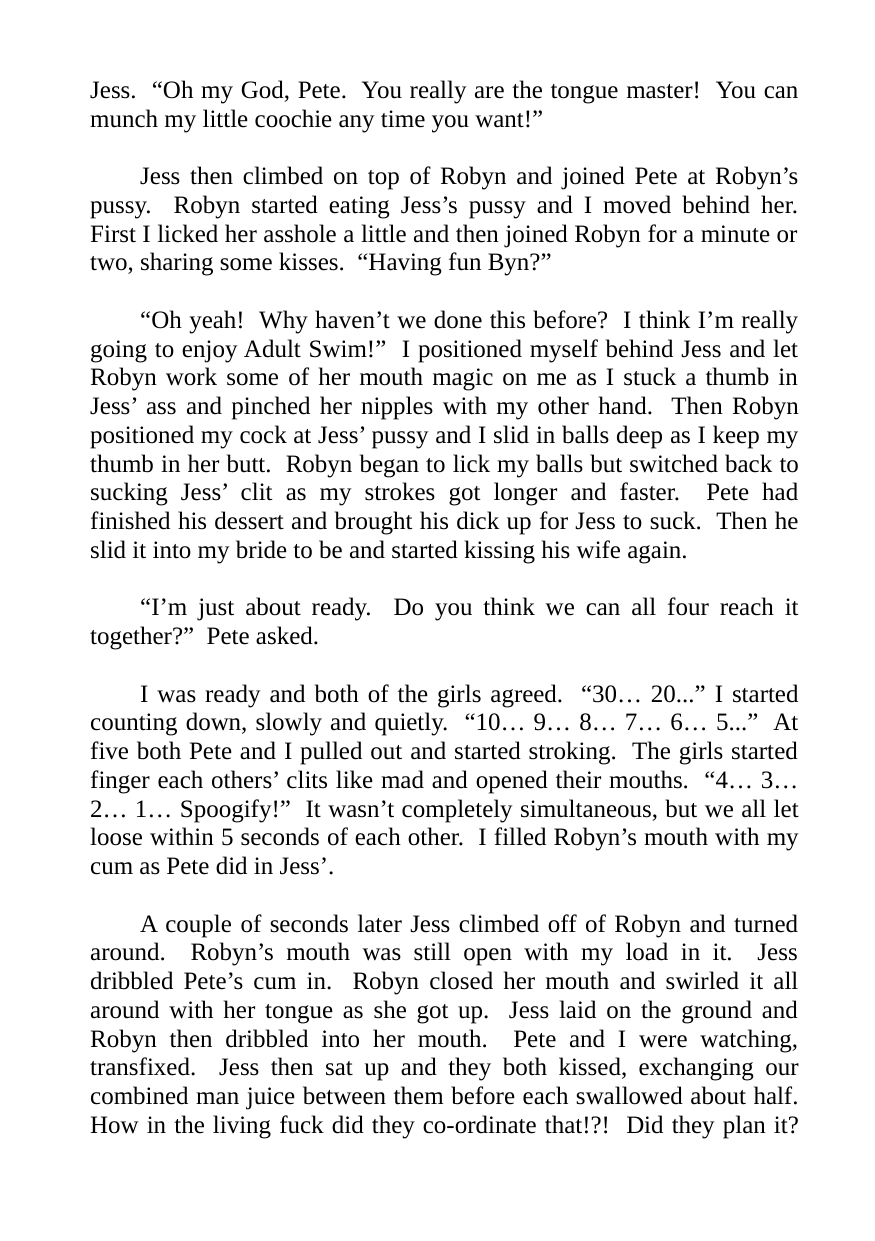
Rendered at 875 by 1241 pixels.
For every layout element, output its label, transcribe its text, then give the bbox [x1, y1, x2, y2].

text I was ready and both of the girls agreed. “30… 20...” I started counting down, slowly and quietly. “10… 9… 8… 7… 6… 5...” At five both Pete and I pulled out and started stroking. The girls started finger each others’ clits like mad and opened their mouths. “4… 3… 2… 1… Spoogify!” It wasn’t completely simultaneous, but we all let loose within 5 seconds of each other. I filled Robyn’s mouth with my cum as Pete did in Jess’. [90, 679, 799, 880]
text A couple of seconds later Jess climbed off of Robyn and turned around. Robyn’s mouth was still open with my load in it. Jess dribbled Pete’s cum in. Robyn closed her mouth and swirled it all around with her tongue as she got up. Jess laid on the ground and Robyn then dribbled into her mouth. Pete and I were watching, transfixed. Jess then sat up and they both kissed, exchanging our combined man juice between them before each swallowed about half. How in the living fuck did they co-ordinate that!?! Did they plan it? [90, 909, 799, 1139]
text Jess. “Oh my God, Pete. You really are the tongue master! You can munch my little coochie any time you want!” [90, 75, 799, 132]
text Jess then climbed on top of Robyn and joined Pete at Robyn’s pussy. Robyn started eating Jess’s pussy and I moved behind her. First I licked her asshole a little and then joined Robyn for a minute or two, sharing some kisses. “Having fun Byn?” [90, 161, 799, 276]
text “I’m just about ready. Do you think we can all four reach it together?” Pete asked. [90, 592, 799, 650]
text “Oh yeah! Why haven’t we done this before? I think I’m really going to enjoy Adult Swim!” I positioned myself behind Jess and let Robyn work some of her mouth magic on me as I stuck a thumb in Jess’ ass and pinched her nipples with my other hand. Then Robyn positioned my cock at Jess’ pussy and I slid in balls deep as I keep my thumb in her butt. Robyn began to lick my balls but switched back to sucking Jess’ clit as my strokes got longer and faster. Pete had finished his dessert and brought his dick up for Jess to suck. Then he slid it into my bride to be and started kissing his wife again. [90, 305, 799, 564]
